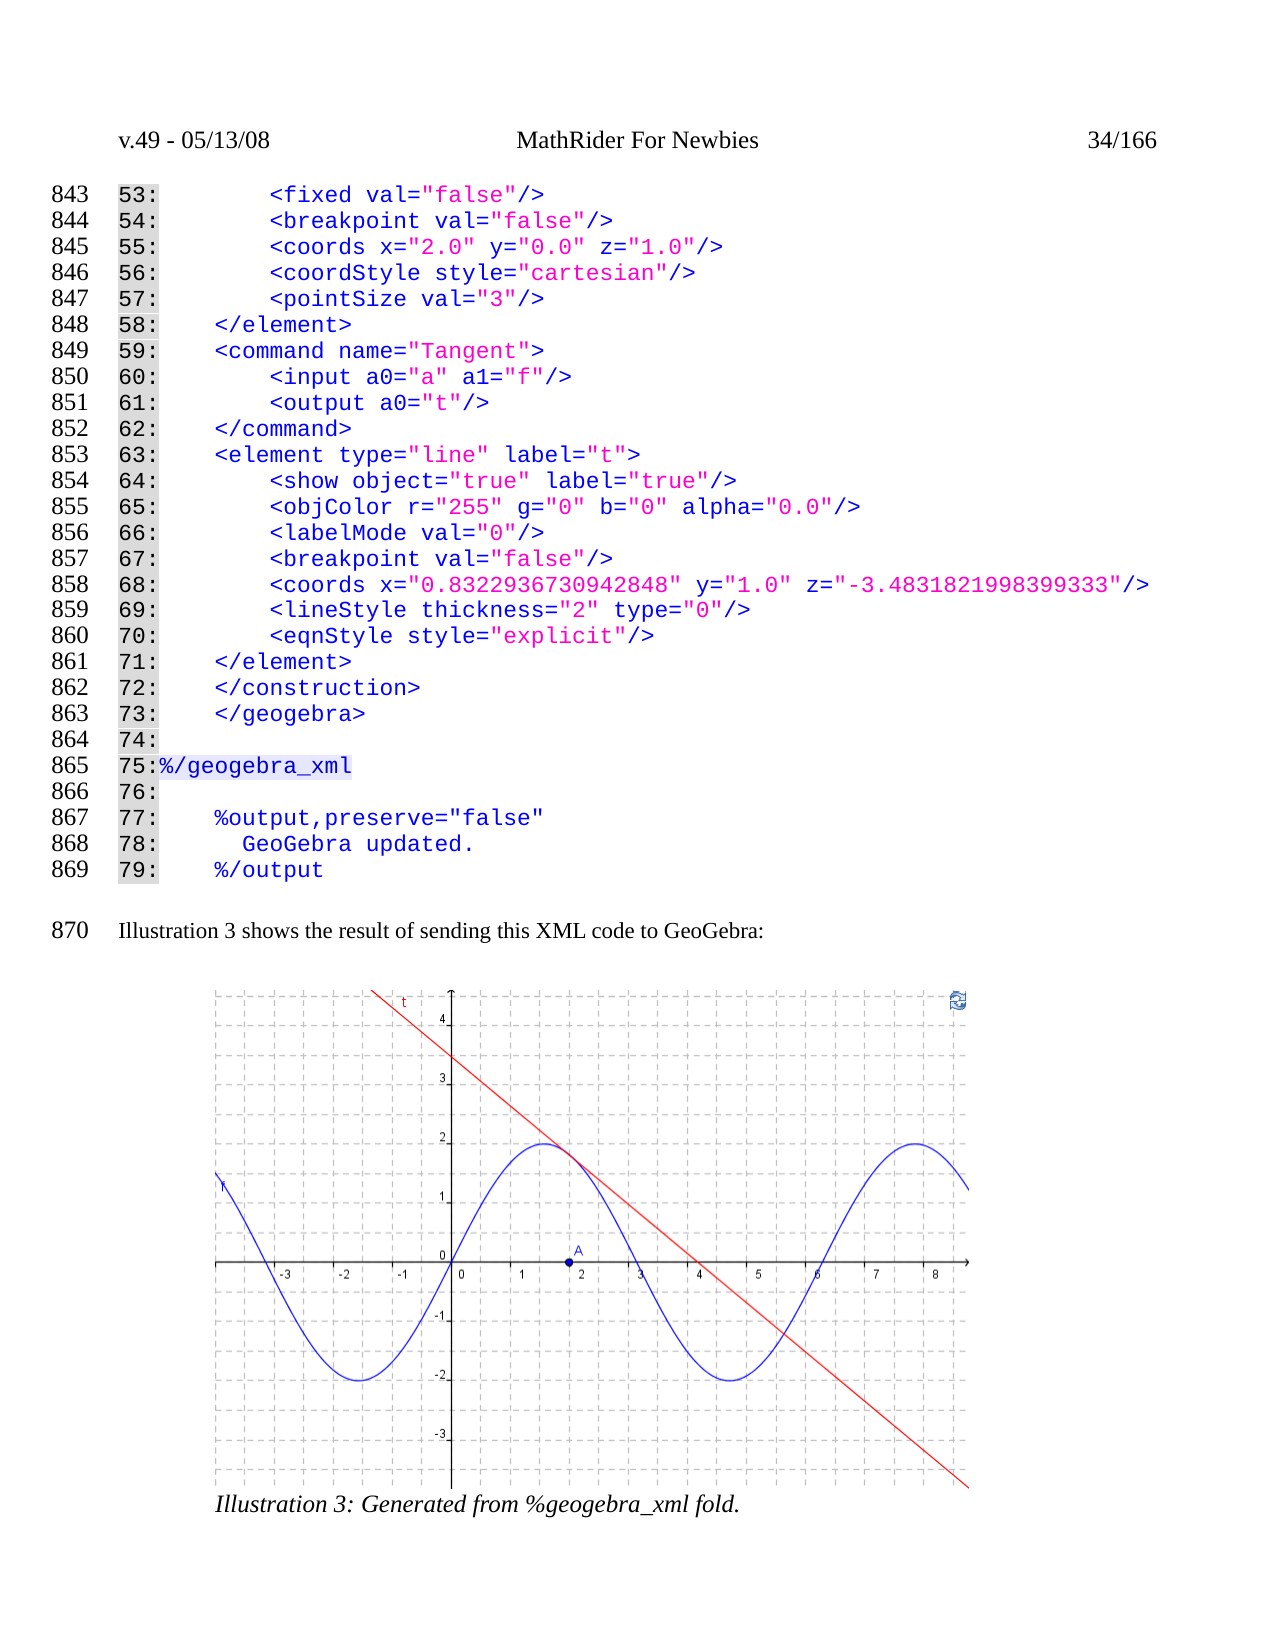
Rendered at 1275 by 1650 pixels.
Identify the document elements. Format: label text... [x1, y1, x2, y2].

text 62: </command> [118, 417, 1157, 443]
text 74: [118, 728, 1157, 754]
text 54: <breakpoint val="false"/> [118, 210, 1157, 236]
text Illustration 3 shows the result of sending this XML code to GeoGebra: [118, 918, 1157, 944]
text 69: <lineStyle thickness="2" type="0"/> [118, 599, 1157, 625]
text 58: </element> [118, 313, 1157, 339]
text 77: %output,preserve="false" [118, 806, 1157, 832]
text 60: <input a0="a" a1="f"/> [118, 365, 1157, 391]
text 79: %/output [118, 858, 1157, 884]
text 73: </geogebra> [118, 703, 1157, 728]
text 63: <element type="line" label="t"> [118, 443, 1157, 469]
text 76: [118, 780, 1157, 806]
text 65: <objColor r="255" g="0" b="0" alpha="0.0"/> [118, 495, 1157, 521]
text 67: <breakpoint val="false"/> [118, 547, 1157, 573]
text Illustration 3: Generated from %geogebra_xml fold. [215, 1489, 969, 1518]
text 68: <coords x="0.8322936730942848" y="1.0" z="-3.4831821998399333"/> [118, 573, 1157, 599]
text 64: <show object="true" label="true"/> [118, 469, 1157, 495]
text 61: <output a0="t"/> [118, 391, 1157, 417]
text 59: <command name="Tangent"> [118, 339, 1157, 365]
text 66: <labelMode val="0"/> [118, 521, 1157, 547]
picture [215, 990, 969, 1489]
text 75:%/geogebra_xml [118, 754, 1157, 780]
text 53: <fixed val="false"/> [118, 184, 1157, 210]
text 71: </element> [118, 651, 1157, 677]
text 55: <coords x="2.0" y="0.0" z="1.0"/> [118, 236, 1157, 262]
text 70: <eqnStyle style="explicit"/> [118, 625, 1157, 651]
text 78: GeoGebra updated. [118, 832, 1157, 858]
text 57: <pointSize val="3"/> [118, 288, 1157, 313]
text 72: </construction> [118, 677, 1157, 703]
text 56: <coordStyle style="cartesian"/> [118, 262, 1157, 288]
